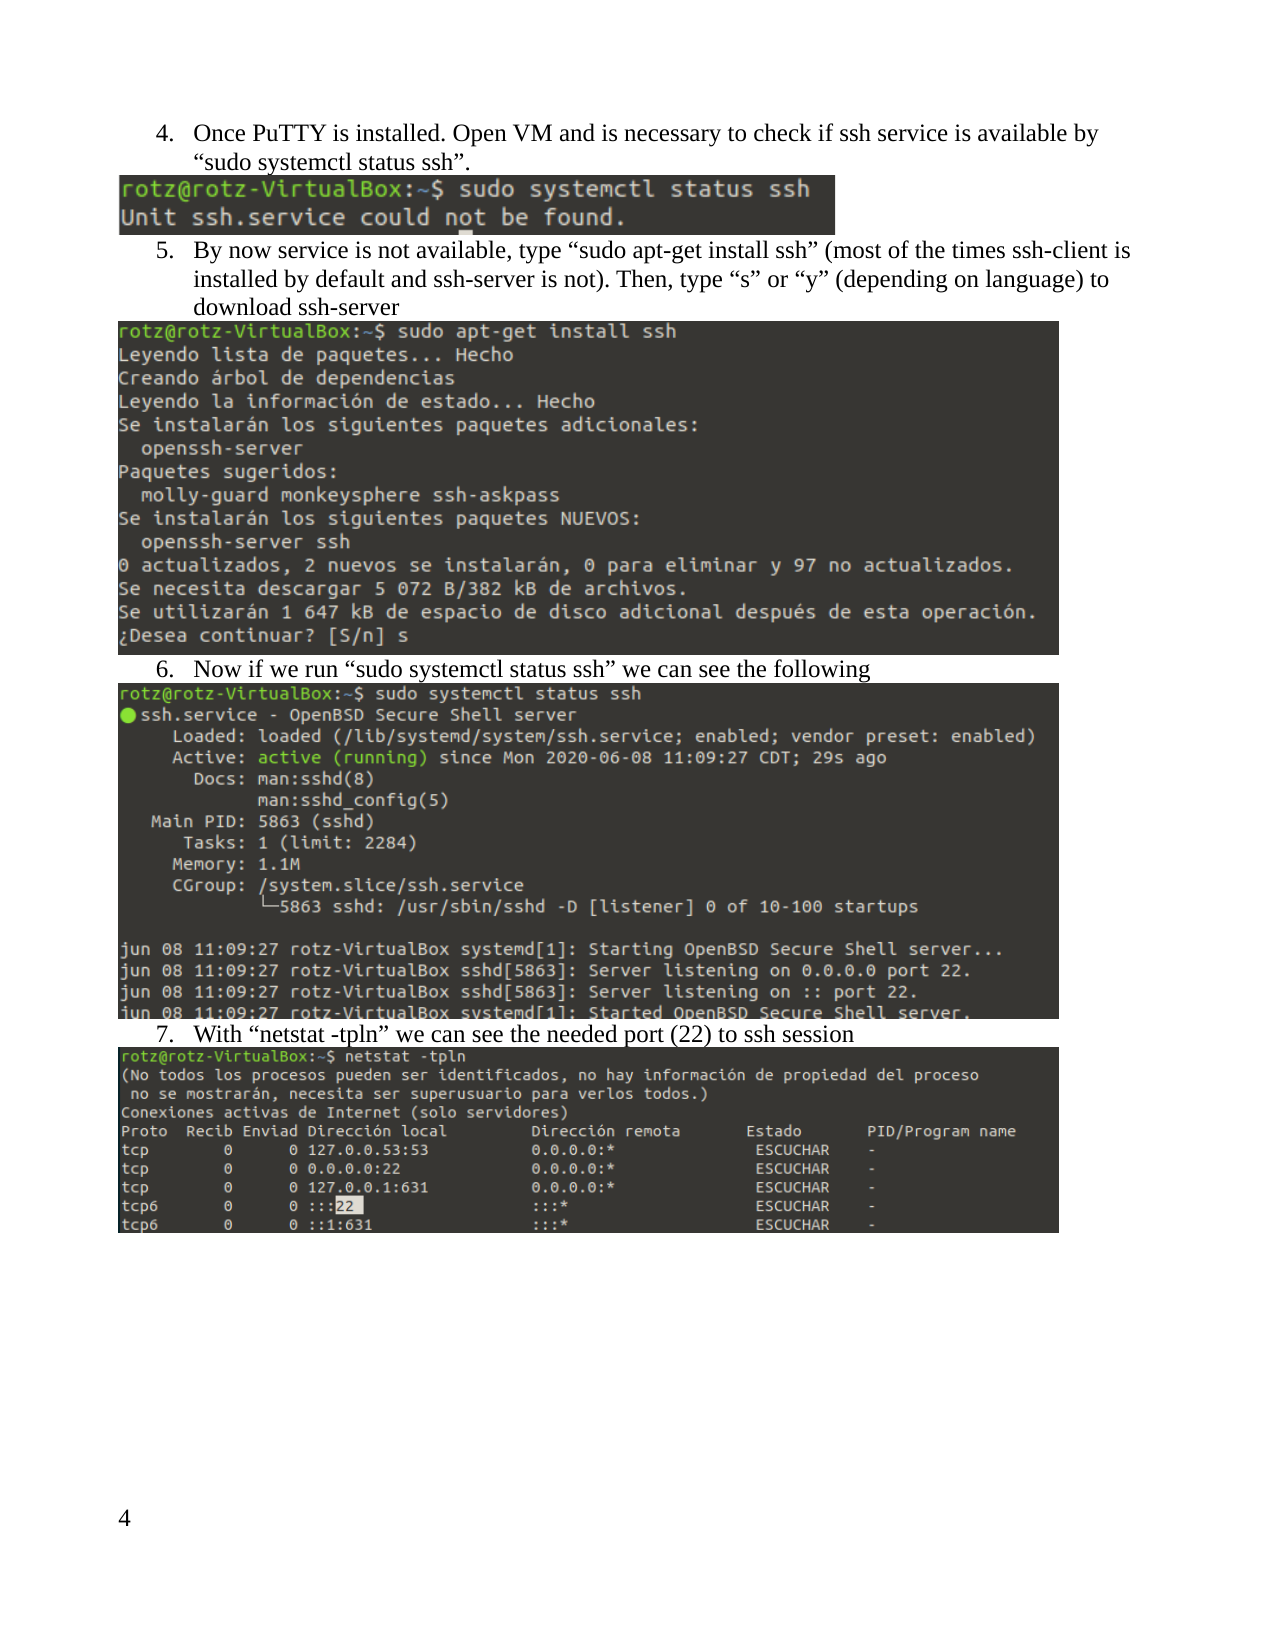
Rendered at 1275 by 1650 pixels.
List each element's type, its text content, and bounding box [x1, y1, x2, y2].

picture [118, 321, 1059, 655]
list Once PuTTY is installed. Open VM and is necessary to check if ssh service is available by “sudo systemctl status ssh”. [156, 118, 1157, 176]
list With “netstat -tpln” we can see the needed port (22) to ssh session [156, 1019, 1157, 1047]
picture [118, 1047, 1059, 1233]
list By now service is not available, type “sudo apt-get install ssh” (most of the times ssh-client is installed by default and ssh-server is not). Then, type “s” or “y” (depending on language) to download ssh-server [156, 235, 1157, 321]
picture [118, 683, 1059, 1019]
list Now if we run “sudo systemctl status ssh” we can see the following [156, 654, 1157, 683]
picture [118, 175, 836, 235]
